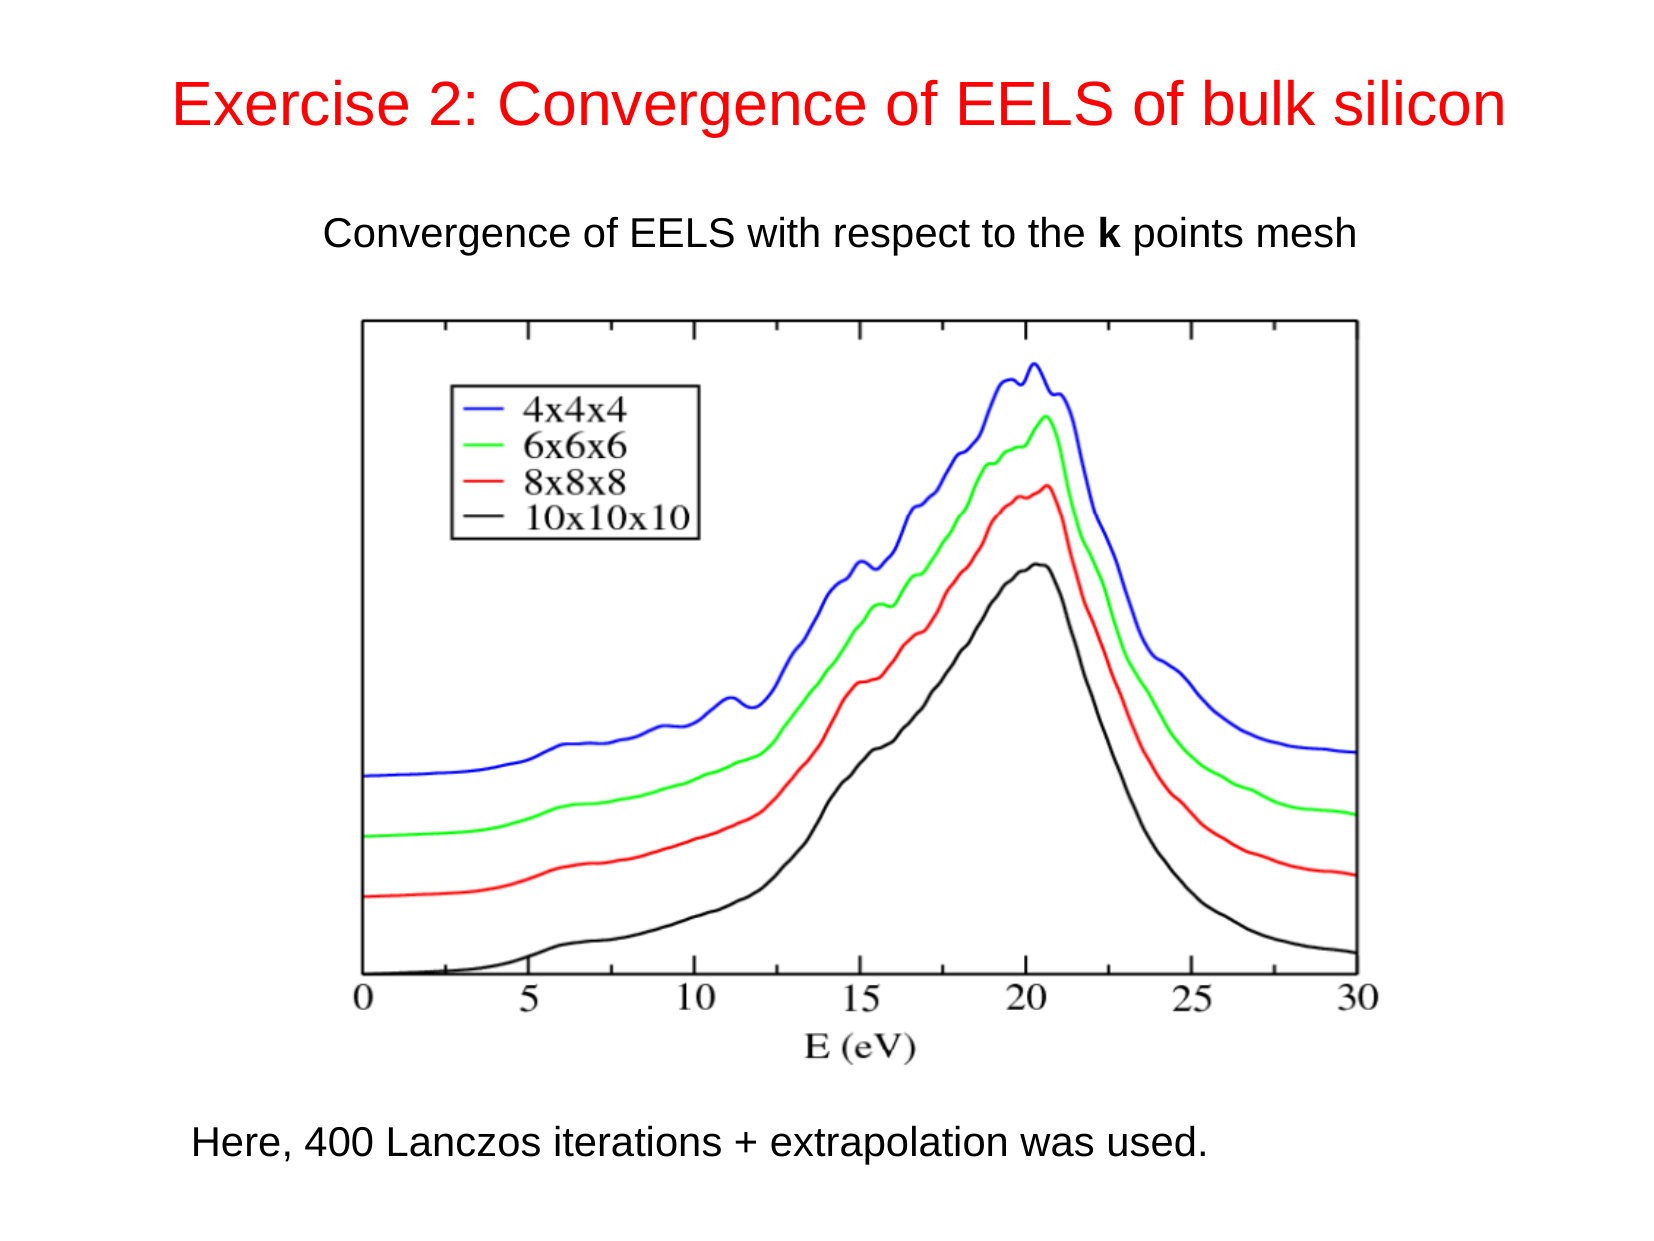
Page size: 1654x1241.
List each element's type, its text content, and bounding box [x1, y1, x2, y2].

picture [334, 284, 1396, 1081]
list Here, 400 Lanczos iterations + extrapolation was used. [120, 1118, 1249, 1233]
list Convergence of EELS with respect to the k points mesh [251, 210, 1381, 325]
title Exercise 2: Convergence of EELS of bulk silicon [84, 33, 1573, 175]
